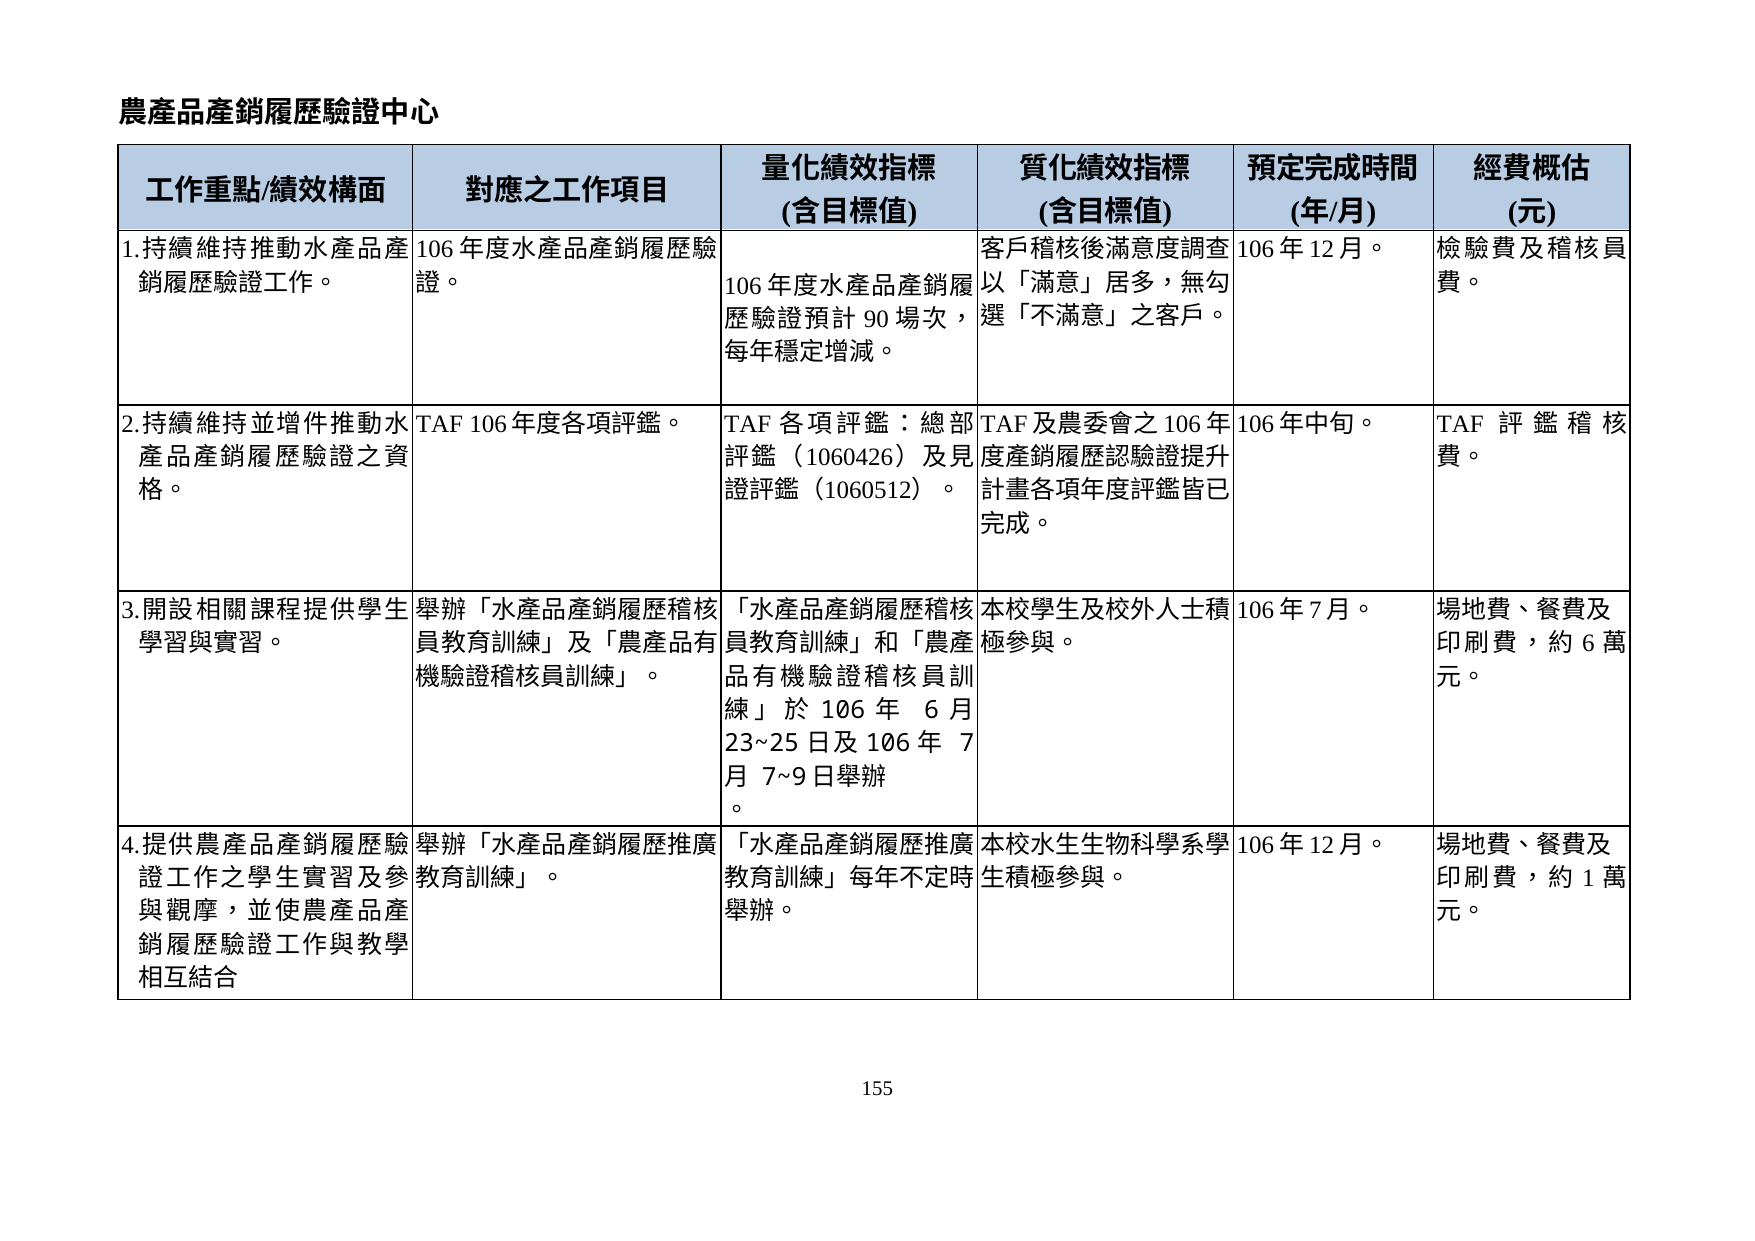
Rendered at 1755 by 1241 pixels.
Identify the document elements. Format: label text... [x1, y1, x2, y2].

table_cell 舉辦「水產品產銷履歷推廣教育訓練」。 [413, 827, 720, 999]
table_cell 106年度水產品產銷履歷驗證預計90場次，每年穩定增減。 [722, 231, 977, 404]
table_cell TAF各項評鑑：總部評鑑（1060426）及見證評鑑（1060512）。 [722, 406, 977, 590]
table_cell 檢驗費及稽核員費。 [1434, 231, 1629, 404]
table_cell 本校水生生物科學系學生積極參與。 [978, 827, 1233, 999]
table_cell 106年度水產品產銷履歷驗證。 [413, 231, 720, 404]
table_cell TAF及農委會之106年度產銷履歷認驗證提升計畫各項年度評鑑皆已完成。 [978, 406, 1233, 590]
table_header 工作重點/績效構面 [119, 145, 412, 229]
table_cell 場地費、餐費及 印刷費，約6萬元。 [1434, 592, 1629, 825]
text 農產品產銷履歷驗證中心 [118, 89, 1636, 131]
table_cell 舉辦「水產品產銷履歷稽核員教育訓練」及「農產品有機驗證稽核員訓練」。 [413, 592, 720, 825]
table_header 預定完成時間 (年/月) [1234, 145, 1433, 229]
table_cell 3.開設相關課程提供學生學習與實習。 [119, 592, 412, 825]
table_header 質化績效指標 (含目標值) [978, 145, 1233, 229]
table_cell 「水產品產銷履歷推廣教育訓練」每年不定時舉辦。 [722, 827, 977, 999]
table_cell 「水產品產銷履歷稽核員教育訓練」和「農產品有機驗證稽核員訓練」於106年 6月 23~25日及106年 7月 7~9日舉辦 。 [722, 592, 977, 825]
table_cell 本校學生及校外人士積極參與。 [978, 592, 1233, 825]
table_cell 4.提供農產品產銷履歷驗證工作之學生實習及參與觀摩，並使農產品產銷履歷驗證工作與教學相互結合 [119, 827, 412, 999]
table_cell TAF評鑑稽核費。 [1434, 406, 1629, 590]
table_header 對應之工作項目 [413, 145, 720, 229]
table_header 經費概估 (元) [1434, 145, 1629, 229]
table_header 量化績效指標 (含目標值) [722, 145, 977, 229]
table_cell 2.持續維持並增件推動水產品產銷履歷驗證之資格。 [119, 406, 412, 590]
table_cell 1.持續維持推動水產品產銷履歷驗證工作。 [119, 231, 412, 404]
table_cell TAF 106年度各項評鑑。 [413, 406, 720, 590]
table_cell 106年中旬。 [1234, 406, 1433, 590]
table_cell 客戶稽核後滿意度調查以「滿意」居多，無勾選「不滿意」之客戶。 [978, 231, 1233, 404]
table_cell 場地費、餐費及 印刷費，約1萬元。 [1434, 827, 1629, 999]
table_cell 106年12月。 [1234, 827, 1433, 999]
table_cell 106年7月。 [1234, 592, 1433, 825]
table_cell 106年12月。 [1234, 231, 1433, 404]
